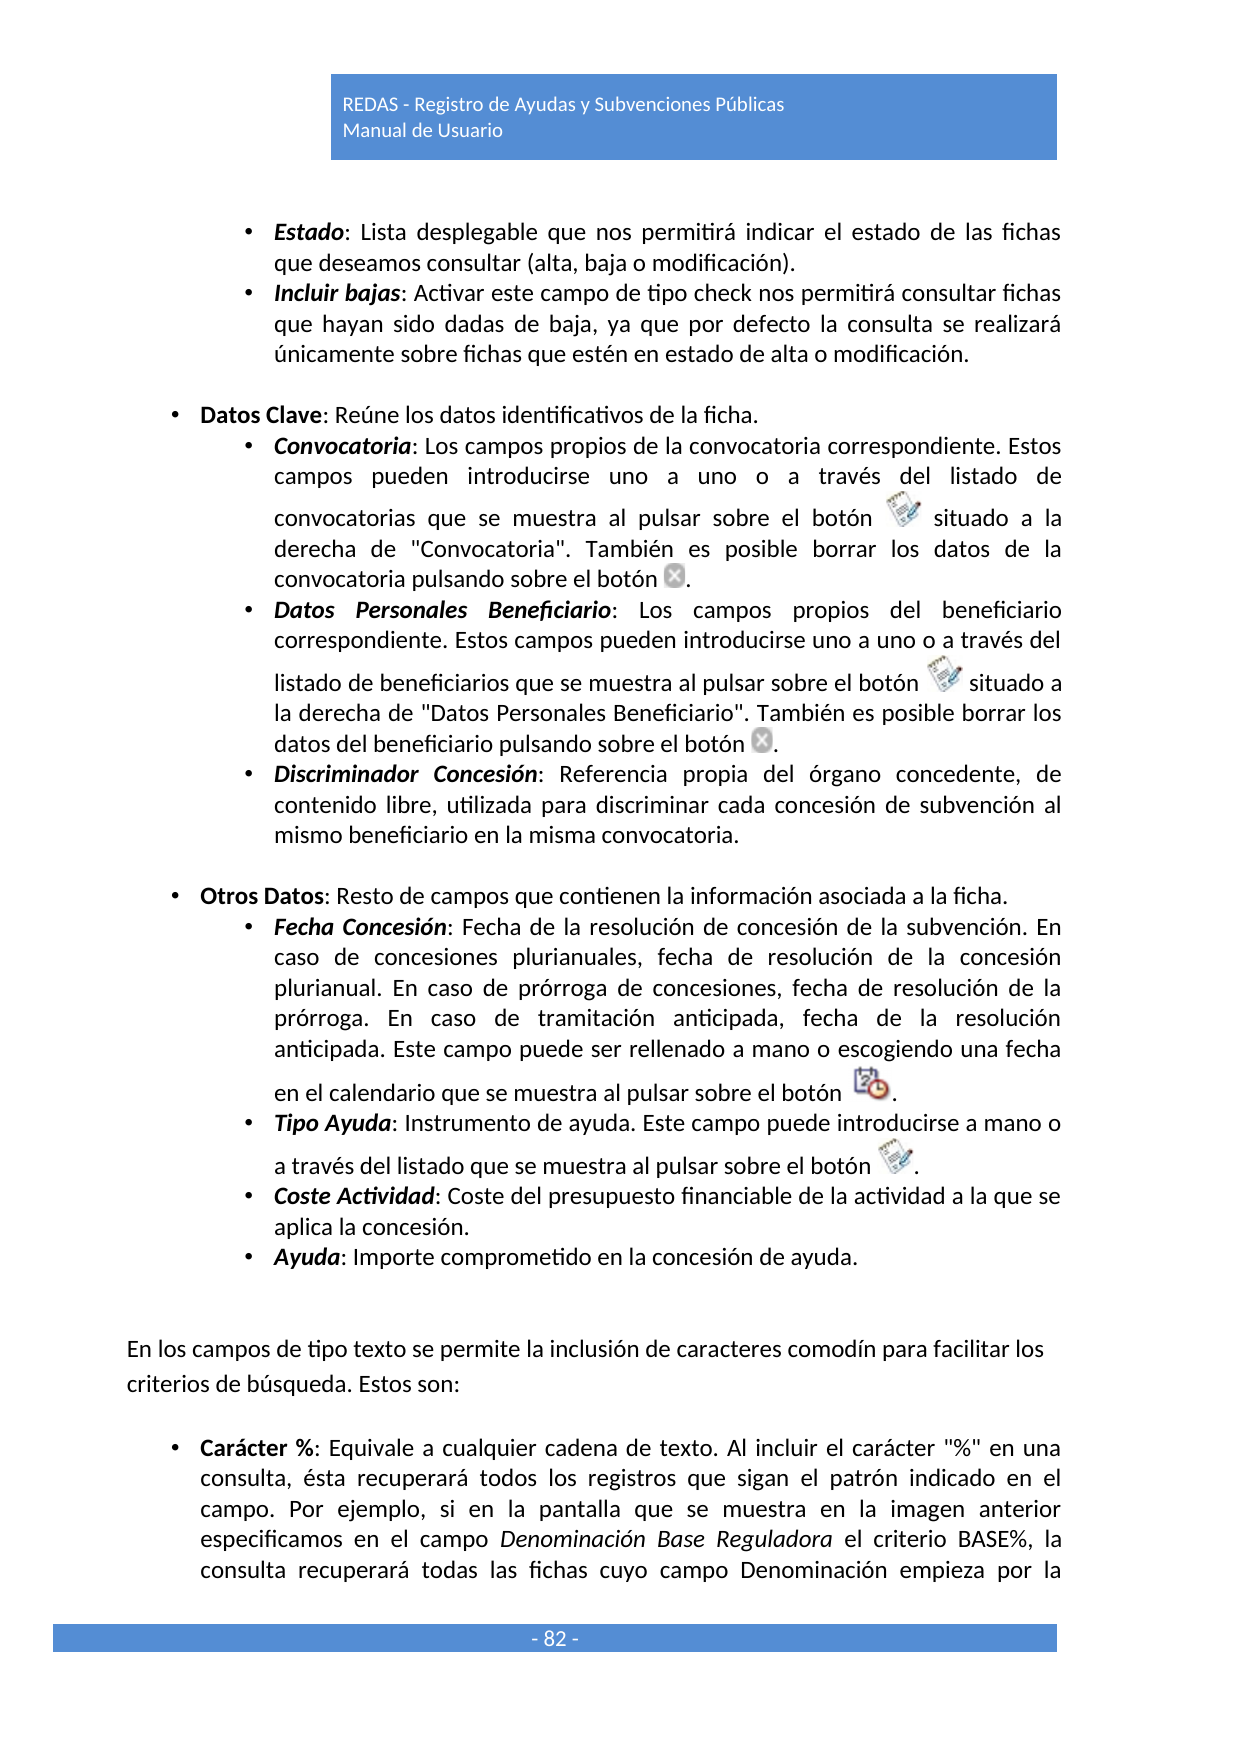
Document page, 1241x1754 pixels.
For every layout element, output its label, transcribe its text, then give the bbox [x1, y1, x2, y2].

list Datos Clave: Reúne los datos identificativos de la ficha. [171, 399, 1062, 430]
list Discriminador Concesión: Referencia propia del órgano concedente, de contenido libre, utilizada para discriminar cada concesión de subvención al mismo beneficiario en la misma convocatoria. [244, 758, 1062, 850]
text En los campos de tipo texto se permite la inclusión de caracteres comodín para facilitar los criterios de búsqueda. Estos son: [127, 1333, 1062, 1398]
list Fecha Concesión: Fecha de la resolución de concesión de la subvención. En caso de concesiones plurianuales, fecha de resolución de la concesión plurianual. En caso de prórroga de concesiones, fecha de resolución de la prórroga. En caso de tramitación anticipada, fecha de la resolución anticipada. Este campo puede ser rellenado a mano o escogiendo una fecha en el calendario que se muestra al pulsar sobre el botón . [244, 911, 1062, 1108]
list Estado: Lista desplegable que nos permitirá indicar el estado de las fichas que deseamos consultar (alta, baja o modificación). [244, 216, 1062, 277]
picture [885, 491, 922, 527]
picture [927, 655, 963, 692]
list Datos Personales Beneficiario: Los campos propios del beneficiario correspondiente. Estos campos pueden introducirse uno a uno o a través del listado de beneficiarios que se muestra al pulsar sobre el botón situado a la derecha de "Datos Personales Beneficiario". También es posible borrar los datos del beneficiario pulsando sobre el botón . [244, 594, 1062, 758]
list Otros Datos: Resto de campos que contienen la información asociada a la ficha. [171, 881, 1062, 911]
list Incluir bajas: Activar este campo de tipo check nos permitirá consultar fichas que hayan sido dadas de baja, ya que por defecto la consulta se realizará únicamente sobre fichas que estén en estado de alta o modificación. [244, 277, 1062, 369]
list Convocatoria: Los campos propios de la convocatoria correspondiente. Estos campos pueden introducirse uno a uno o a través del listado de convocatorias que se muestra al pulsar sobre el botón situado a la derecha de "Convocatoria". También es posible borrar los datos de la convocatoria pulsando sobre el botón . [244, 430, 1062, 594]
picture [877, 1138, 914, 1174]
list Tipo Ayuda: Instrumento de ayuda. Este campo puede introducirse a mano o a través del listado que se muestra al pulsar sobre el botón . [244, 1108, 1062, 1180]
picture [848, 1063, 892, 1102]
picture [751, 727, 773, 753]
picture [663, 563, 686, 588]
list Carácter %: Equivale a cualquier cadena de texto. Al incluir el carácter "%" en una consulta, ésta recuperará todos los registros que sigan el patrón indicado en el campo. Por ejemplo, si en la pantalla que se muestra en la imagen anterior especificamos en el campo Denominación Base Reguladora el criterio BASE%, la consulta recuperará todas las fichas cuyo campo Denominación empieza por la [171, 1432, 1062, 1585]
list Ayuda: Importe comprometido en la concesión de ayuda. [244, 1241, 1062, 1272]
list Coste Actividad: Coste del presupuesto financiable de la actividad a la que se aplica la concesión. [244, 1180, 1062, 1241]
